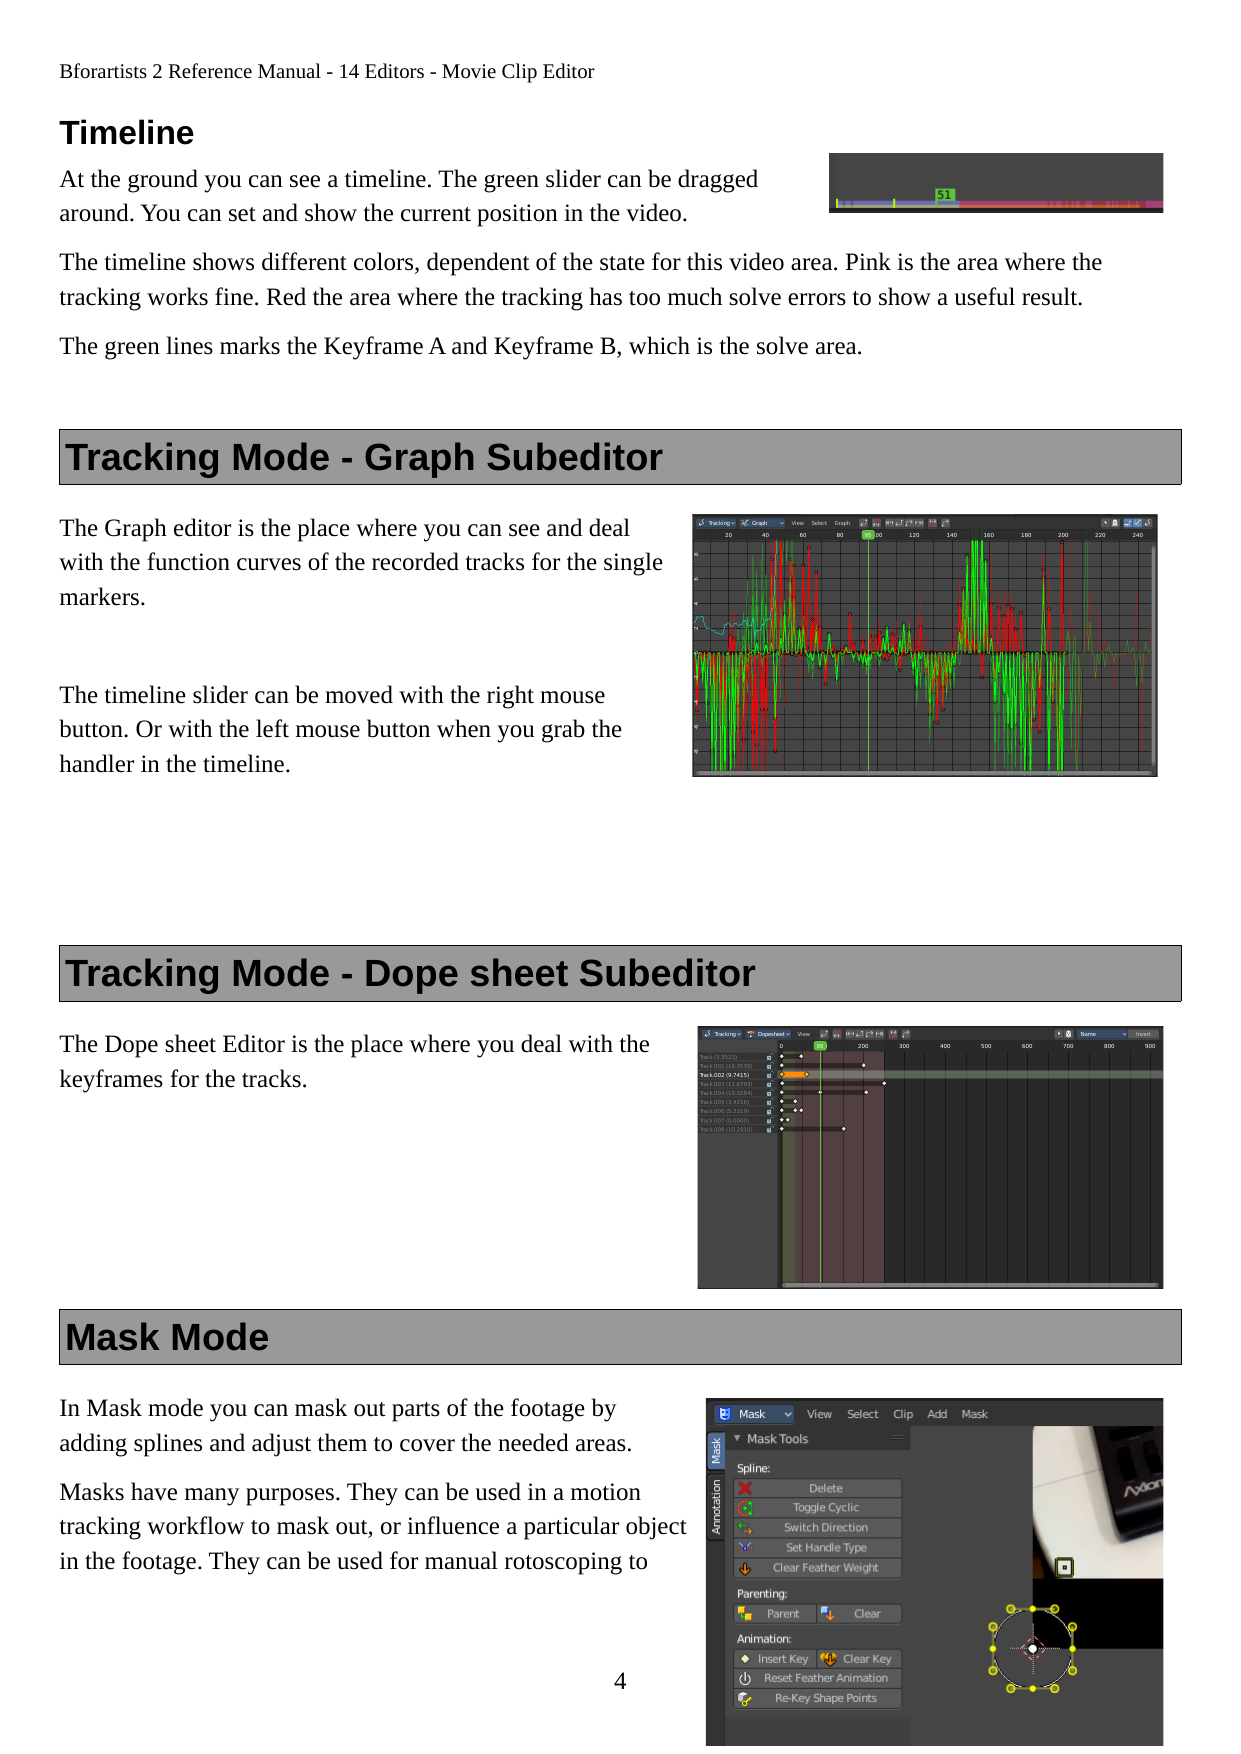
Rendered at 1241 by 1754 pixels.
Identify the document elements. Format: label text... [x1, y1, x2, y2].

text Masks have many purposes. They can be used in a motion tracking workflow to mask out, or influence a particular object in the footage. They can be used for manual rotoscoping to [59, 1477, 705, 1574]
picture [705, 1398, 1164, 1746]
picture [697, 1026, 1164, 1289]
text The timeline shows different colors, dependent of the state for this video area. Pink is the area where the tracking works fine. Red the area where the tracking has too much solve errors to show a useful result. [59, 247, 1181, 311]
table_header Mask Mode [60, 1310, 1181, 1364]
picture [692, 514, 1158, 777]
text The timeline slider can be moved with the right mouse button. Or with the left mouse button when you grab the handler in the timeline. [59, 680, 1181, 778]
text In Mask mode you can mask out parts of the footage by adding splines and adjust them to cover the needed areas. [59, 1393, 1181, 1456]
subtitle Timeline [59, 113, 1181, 151]
table_header Tracking Mode - Graph Subeditor [60, 430, 1181, 484]
text At the ground you can see a timeline. The green slider can be dragged around. You can set and show the current position in the video. [59, 164, 1181, 227]
picture [829, 153, 1164, 213]
text The green lines marks the Keyframe A and Keyframe B, which is the solve area. [59, 331, 1181, 359]
table_header Tracking Mode - Dope sheet Subeditor [60, 946, 1181, 1001]
text The Dope sheet Editor is the place where you deal with the keyframes for the tracks. [59, 1029, 697, 1093]
text The Graph editor is the place where you can see and deal with the function curves of the recorded tracks for the single markers. [59, 513, 1181, 611]
